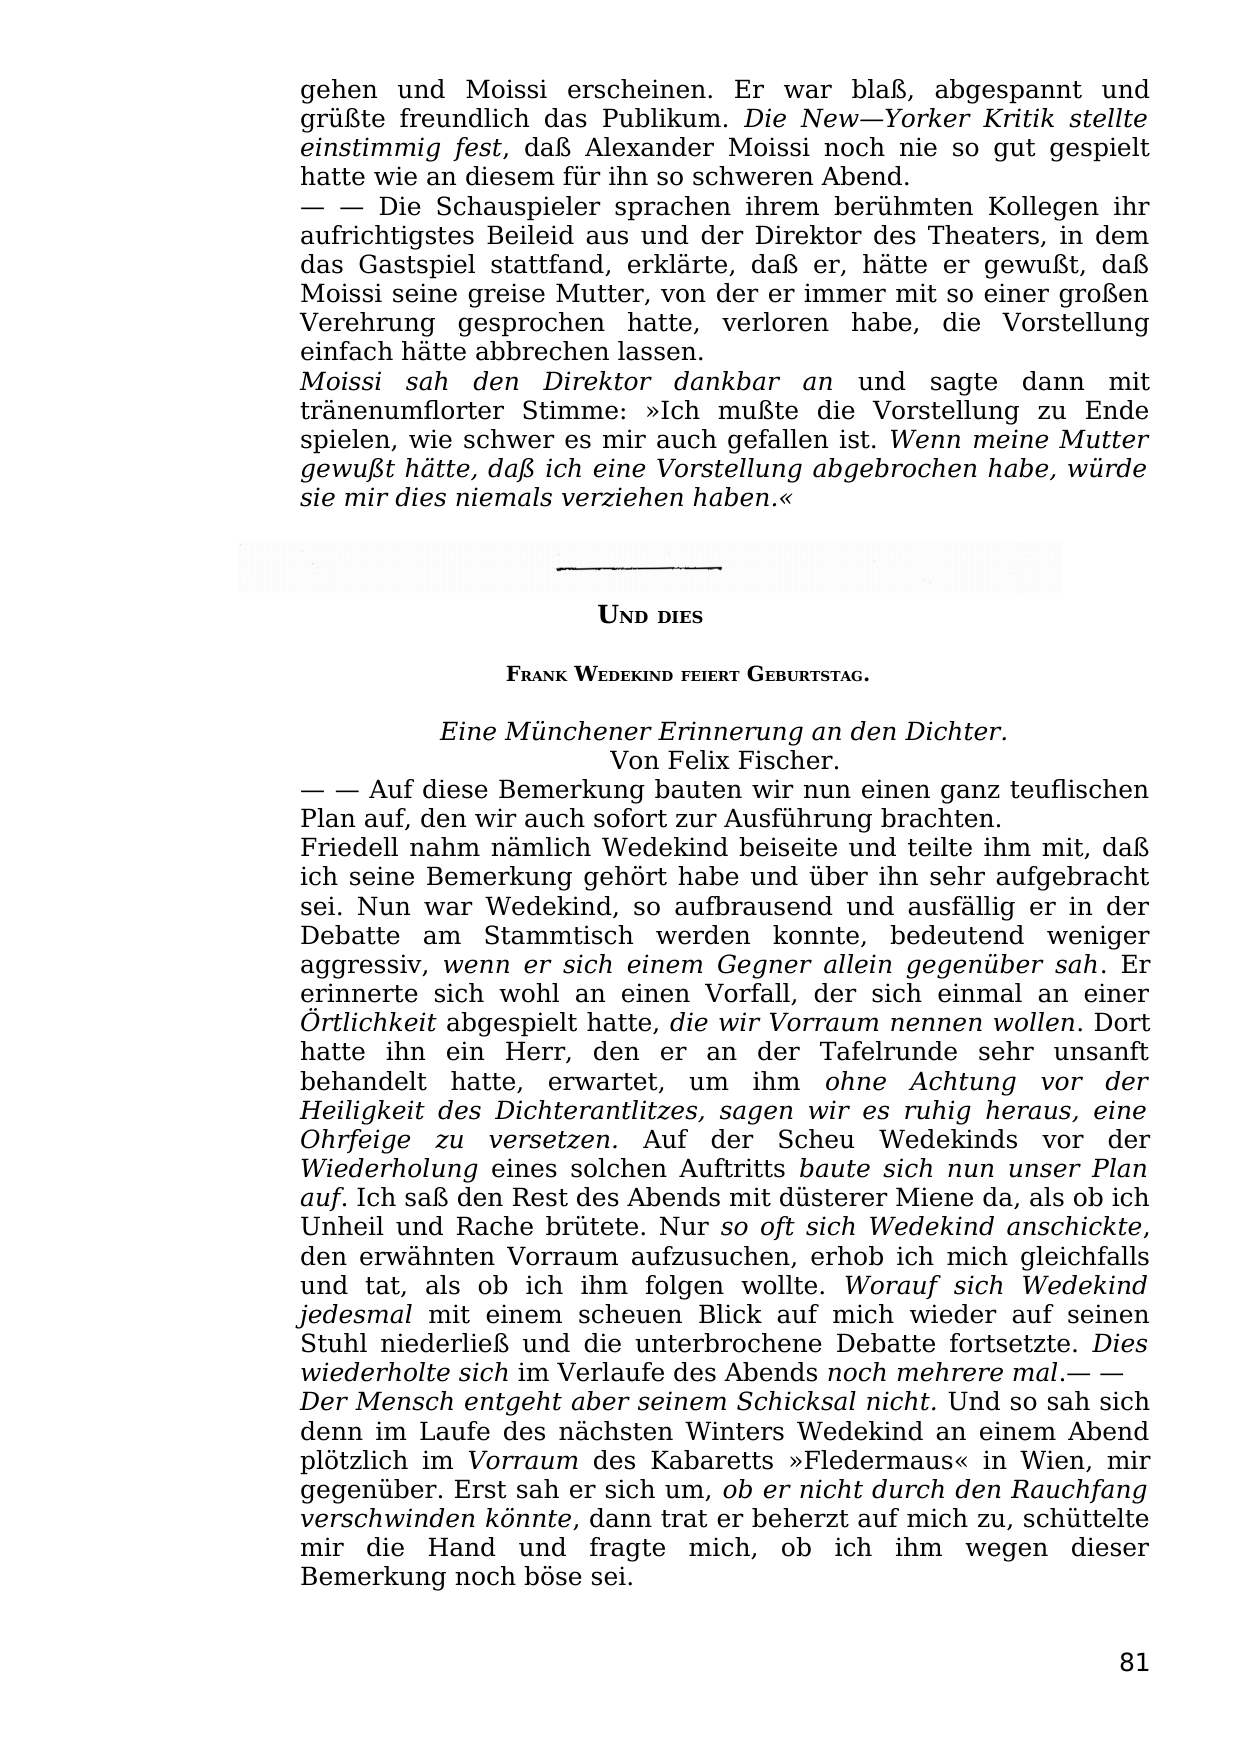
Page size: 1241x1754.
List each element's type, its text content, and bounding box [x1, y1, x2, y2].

text gehen und Moissi erscheinen. Er war blaß, abgespannt und grüßte freundlich das Publikum. Die New—Yorker Kritik stellte einstimmig fest, daß Alexander Moissi noch nie so gut gespielt hatte wie an diesem für ihn so schweren Abend. [300, 75, 1151, 192]
text — — Auf diese Bemerkung bauten wir nun einen ganz teuflischen Plan auf, den wir auch sofort zur Ausführung brachten. [300, 775, 1151, 833]
text Eine Münchener Erinnerung an den Dichter. [300, 717, 1151, 746]
picture [237, 541, 1063, 593]
text Von Felix Fischer. [300, 746, 1151, 775]
text Friedell nahm nämlich Wedekind beiseite und teilte ihm mit, daß ich seine Bemerkung gehört habe und über ihn sehr aufgebracht sei. Nun war Wedekind, so aufbrausend und ausfällig er in der Debatte am Stammtisch werden konnte, bedeutend weniger aggressiv, wenn er sich einem Gegner allein gegenüber sah. Er erinnerte sich wohl an einen Vorfall, der sich einmal an einer Örtlichkeit abgespielt hatte, die wir Vorraum nennen wollen. Dort hatte ihn ein Herr, den er an der Tafelrunde sehr unsanft behandelt hatte, erwartet, um ihm ohne Achtung vor der Heiligkeit des Dichterantlitzes, sagen wir es ruhig heraus, eine Ohrfeige zu versetzen. Auf der Scheu Wedekinds vor der Wiederholung eines solchen Auftritts baute sich nun unser Plan auf. Ich saß den Rest des Abends mit düsterer Miene da, als ob ich Unheil und Rache brütete. Nur so oft sich Wedekind anschickte, den erwähnten Vorraum aufzusuchen, erhob ich mich gleichfalls und tat, als ob ich ihm folgen wollte. Worauf sich Wedekind jedesmal mit einem scheuen Blick auf mich wieder auf seinen Stuhl niederließ und die unterbrochene Debatte fortsetzte. Dies wiederholte sich im Verlaufe des Abends noch mehrere mal.— — [300, 833, 1151, 1387]
text — — Die Schauspieler sprachen ihrem berühmten Kollegen ihr aufrichtigstes Beileid aus und der Direktor des Theaters, in dem das Gastspiel stattfand, erklärte, daß er, hätte er gewußt, daß Moissi seine greise Mutter, von der er immer mit so einer großen Verehrung gesprochen hatte, verloren habe, die Vorstellung einfach hätte abbrechen lassen. [300, 192, 1151, 367]
text Der Mensch entgeht aber seinem Schicksal nicht. Und so sah sich denn im Laufe des nächsten Winters Wedekind an einem Abend plötzlich im Vorraum des Kabaretts »Fledermaus« in Wien, mir gegenüber. Erst sah er sich um, ob er nicht durch den Rauchfang verschwinden könnte, dann trat er beherzt auf mich zu, schüttelte mir die Hand und fragte mich, ob ich ihm wegen dieser Bemerkung noch böse sei. [300, 1387, 1151, 1592]
text Frank Wedekind feiert Geburtstag. [150, 657, 1151, 686]
text Moissi sah den Direktor dankbar an und sagte dann mit tränenumflorter Stimme: »Ich mußte die Vorstellung zu Ende spielen, wie schwer es mir auch gefallen ist. Wenn meine Mutter gewußt hätte, daß ich eine Vorstellung abgebrochen habe, würde sie mir dies niemals verziehen haben.« [300, 367, 1151, 512]
text Und dies [150, 542, 1151, 629]
